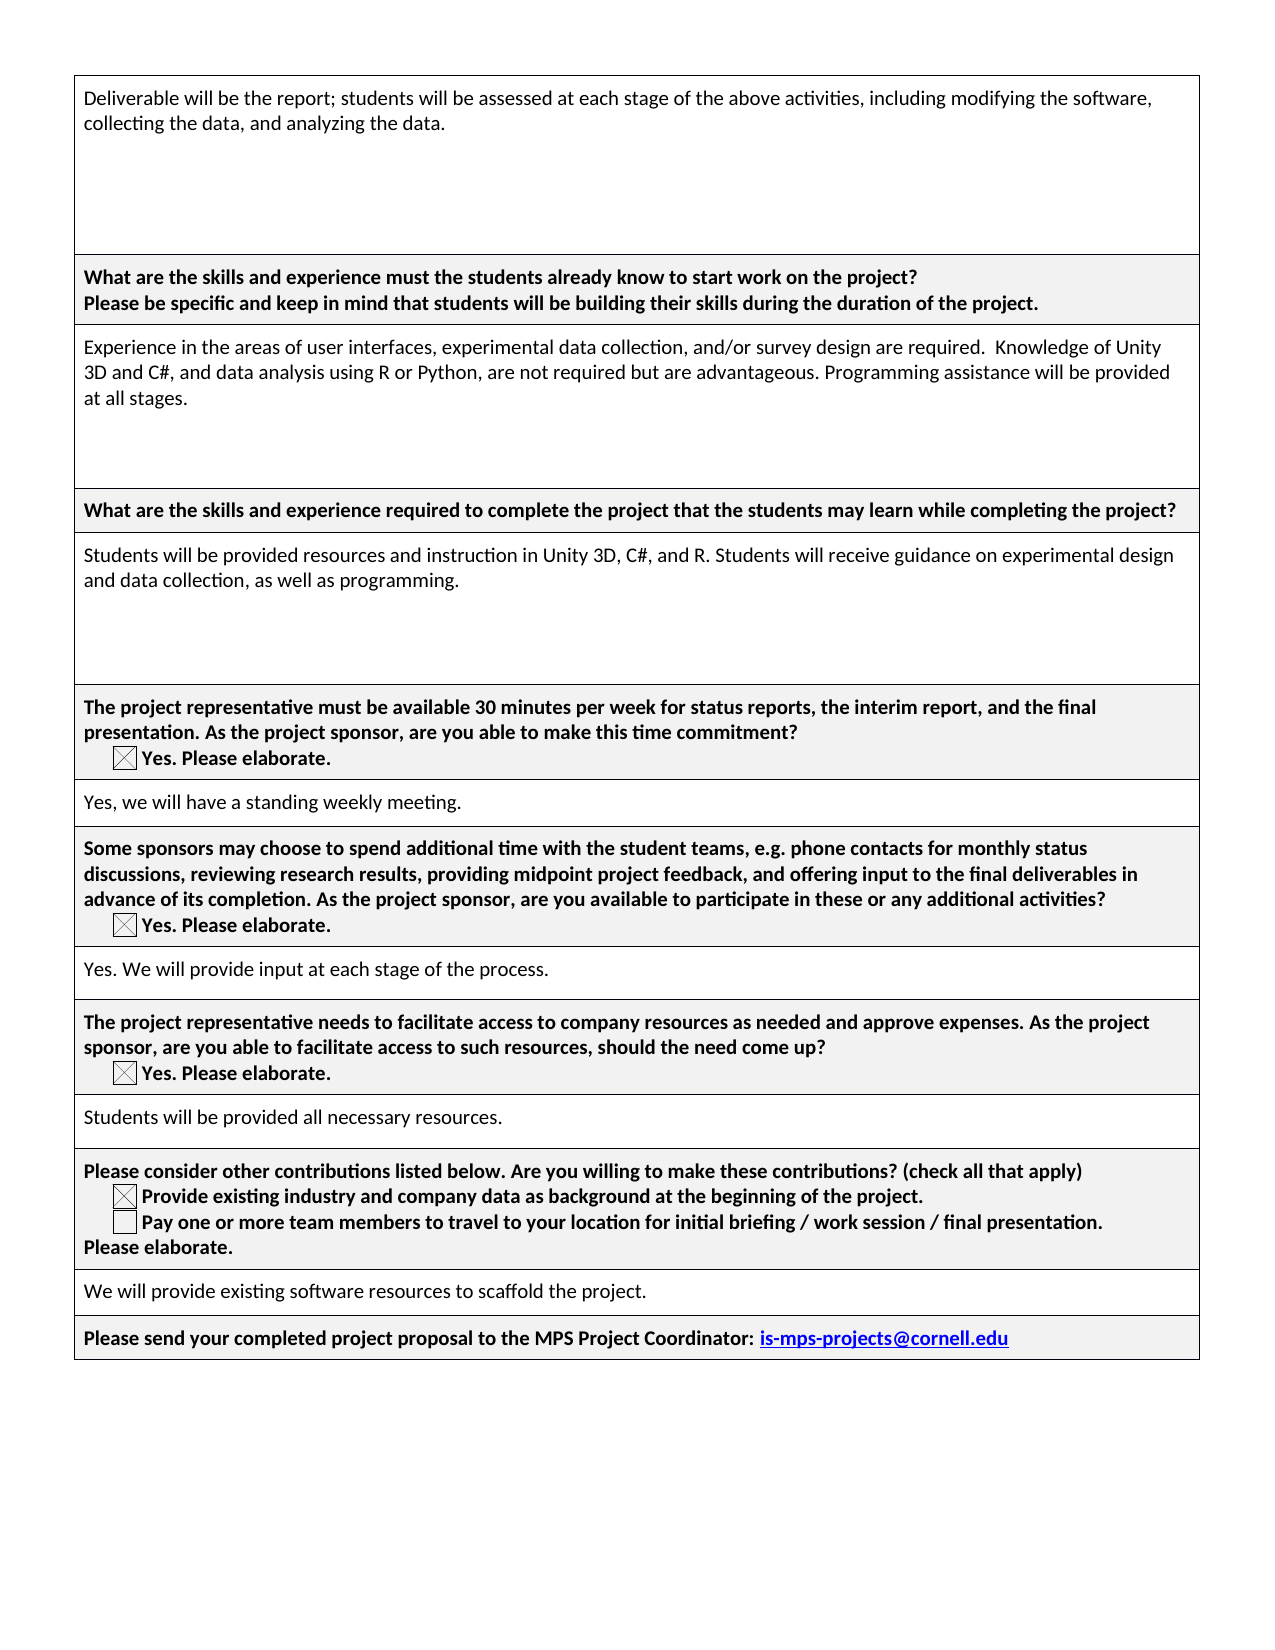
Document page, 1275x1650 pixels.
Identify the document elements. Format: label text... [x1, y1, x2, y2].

table_cell Yes. We will provide input at each stage of the process. [75, 947, 1199, 999]
table_cell Please send your completed project proposal to the MPS Project Coordinator: is-mps-projects@cornell.edu [75, 1316, 1199, 1359]
table_cell Yes, we will have a standing weekly meeting. [75, 780, 1199, 826]
table_cell The project representative needs to facilitate access to company resources as needed and approve expenses. As the project sponsor, are you able to facilitate access to such resources, should the need come up? Yes. Please elaborate. [75, 1000, 1199, 1094]
table_cell We will provide existing software resources to scaffold the project. [75, 1270, 1199, 1315]
table_cell What are the skills and experience must the students already know to start work on the project? Please be specific and keep in mind that students will be building their skills during the duration of the project. [75, 255, 1199, 324]
table_cell What are the skills and experience required to complete the project that the students may learn while completing the project? [75, 489, 1199, 532]
table_cell The project representative must be available 30 minutes per week for status reports, the interim report, and the final presentation. As the project sponsor, are you able to make this time commitment? Yes. Please elaborate. [75, 685, 1199, 779]
table_cell Experience in the areas of user interfaces, experimental data collection, and/or survey design are required. Knowledge of Unity 3D and C#, and data analysis using R or Python, are not required but are advantageous. Programming assistance will be provided at all stages. [75, 325, 1199, 488]
table_cell Deliverable will be the report; students will be assessed at each stage of the above activities, including modifying the software, collecting the data, and analyzing the data. [75, 76, 1199, 254]
table_cell Students will be provided resources and instruction in Unity 3D, C#, and R. Students will receive guidance on experimental design and data collection, as well as programming. [75, 533, 1199, 684]
table_cell Some sponsors may choose to spend additional time with the student teams, e.g. phone contacts for monthly status discussions, reviewing research results, providing midpoint project feedback, and offering input to the final deliverables in advance of its completion. As the project sponsor, are you available to participate in these or any additional activities? Yes. Please elaborate. [75, 827, 1199, 946]
table_cell Students will be provided all necessary resources. [75, 1095, 1199, 1148]
table_cell Please consider other contributions listed below. Are you willing to make these contributions? (check all that apply) Provide existing industry and company data as background at the beginning of the project. Pay one or more team members to travel to your location for initial briefing / work session / final presentation. Please elaborate. [75, 1149, 1199, 1269]
